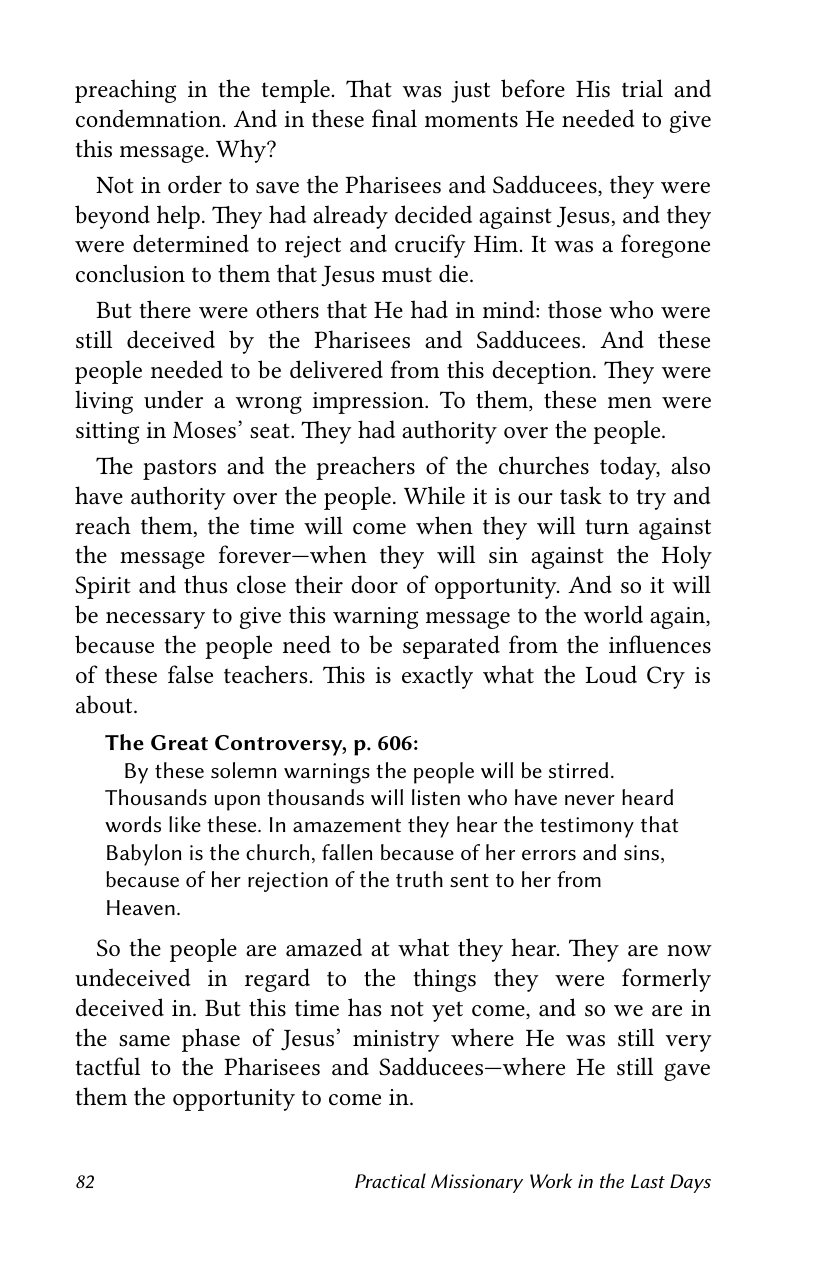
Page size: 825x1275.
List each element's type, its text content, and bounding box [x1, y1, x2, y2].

text Not in order to save the Pharisees and Sadducees, they were beyond help. They had already decided against Jesus, and they were determined to reject and crucify Him. It was a foregone conclusion to them that Jesus must die. [75, 171, 712, 289]
text By these solemn warnings the people will be stirred. Thousands upon thousands will listen who have never heard words like these. In amazement they hear the testimony that Babylon is the church, fallen because of her errors and sins, because of her rejection of the truth sent to her from Heaven. [105, 757, 682, 921]
text So the people are amazed at what they hear. They are now undeceived in regard to the things they were formerly deceived in. But this time has not yet come, and so we are in the same phase of Jesus’ ministry where He was still very tactful to the Pharisees and Sadducees—where He still gave them the opportunity to come in. [75, 934, 712, 1112]
text The pastors and the preachers of the churches today, also have authority over the people. While it is our task to try and reach them, the time will come when they will turn against the message forever—when they will sin against the Holy Spirit and thus close their door of opportunity. And so it will be necessary to give this warning message to the world again, because the people need to be separated from the influences of these false teachers. This is exactly what the Loud Cry is about. [75, 452, 712, 719]
text The Great Controversy, p. 606: [105, 730, 712, 756]
text preaching in the temple. That was just before His trial and condemnation. And in these final moments He needed to give this message. Why? [75, 75, 712, 163]
text But there were others that He had in mind: those who were still deceived by the Pharisees and Sadducees. And these people needed to be delivered from this deception. They were living under a wrong impression. To them, these men were sitting in Moses’ seat. They had authority over the people. [75, 296, 712, 444]
